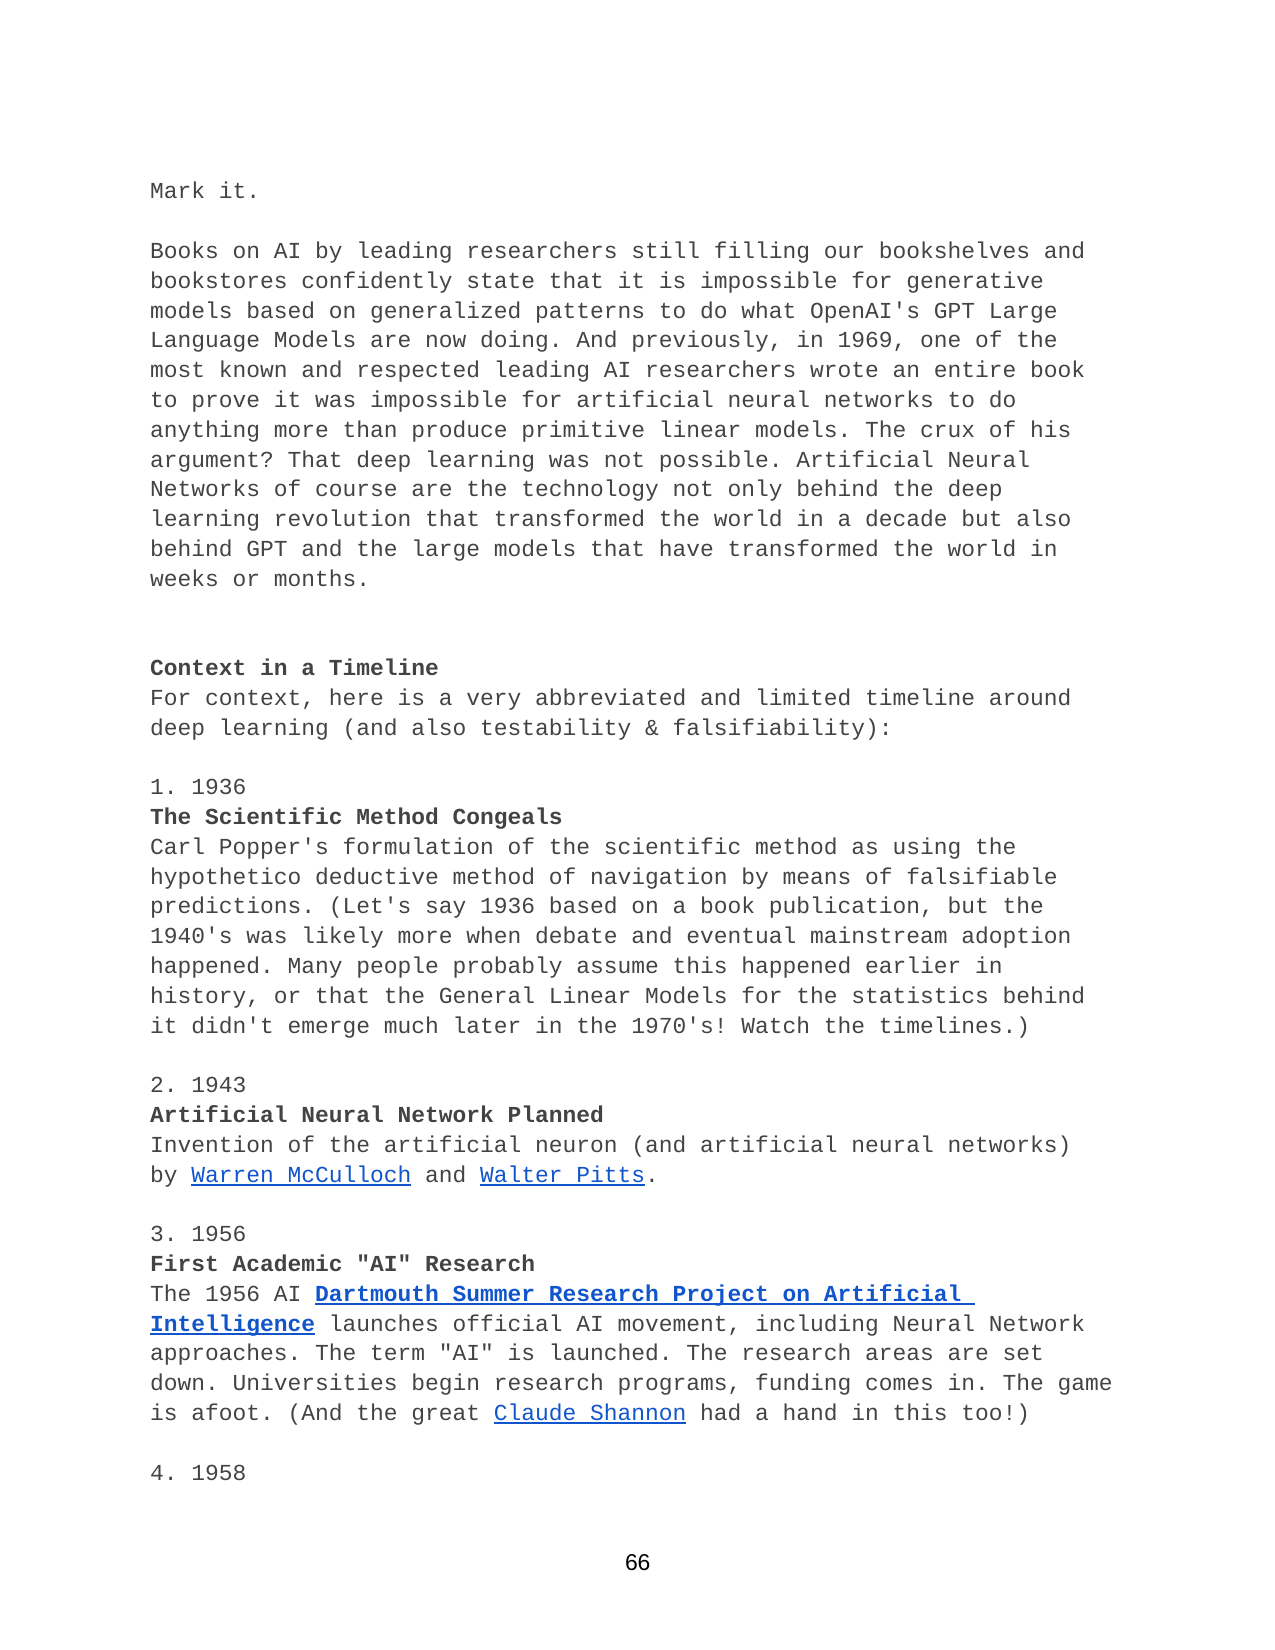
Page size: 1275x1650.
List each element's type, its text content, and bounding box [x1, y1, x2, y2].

text by Warren McCulloch and Walter Pitts. [150, 1163, 1125, 1189]
text Context in a Timeline [150, 656, 1125, 682]
text 3. 1956 [150, 1222, 1125, 1248]
text 1. 1936 [150, 776, 1125, 802]
text Carl Popper's formulation of the scientific method as using the hypothetico deductive method of navigation by means of falsifiable predictions. (Let's say 1936 based on a book publication, but the 1940's was likely more when debate and eventual mainstream adoption happened. Many people probably assume this happened earlier in history, or that the General Linear Models for the statistics behind it didn't emerge much later in the 1970's! Watch the timelines.) [150, 835, 1125, 1040]
text Artificial Neural Network Planned [150, 1103, 1125, 1129]
text The 1956 AI Dartmouth Summer Research Project on Artificial Intelligence launches official AI movement, including Neural Network approaches. The term "AI" is launched. The research areas are set down. Universities begin research programs, funding comes in. The game is afoot. (And the great Claude Shannon had a hand in this too!) [150, 1282, 1125, 1427]
text 4. 1958 [150, 1461, 1125, 1487]
text Invention of the artificial neuron (and artificial neural networks) [150, 1133, 1125, 1159]
text For context, here is a very abbreviated and limited timeline around deep learning (and also testability & falsifiability): [150, 686, 1125, 742]
text First Academic "AI" Research [150, 1252, 1125, 1278]
text Mark it. [150, 180, 1125, 206]
text The Scientific Method Congeals [150, 805, 1125, 831]
text Books on AI by leading researchers still filling our bookshelves and bookstores confidently state that it is impossible for generative models based on generalized patterns to do what OpenAI's GPT Large Language Models are now doing. And previously, in 1969, one of the most known and respected leading AI researchers wrote an entire book to prove it was impossible for artificial neural networks to do anything more than produce primitive linear models. The crux of his argument? That deep learning was not possible. Artificial Neural Networks of course are the technology not only behind the deep learning revolution that transformed the world in a decade but also behind GPT and the large models that have transformed the world in weeks or months. [150, 239, 1125, 593]
text 2. 1943 [150, 1073, 1125, 1099]
